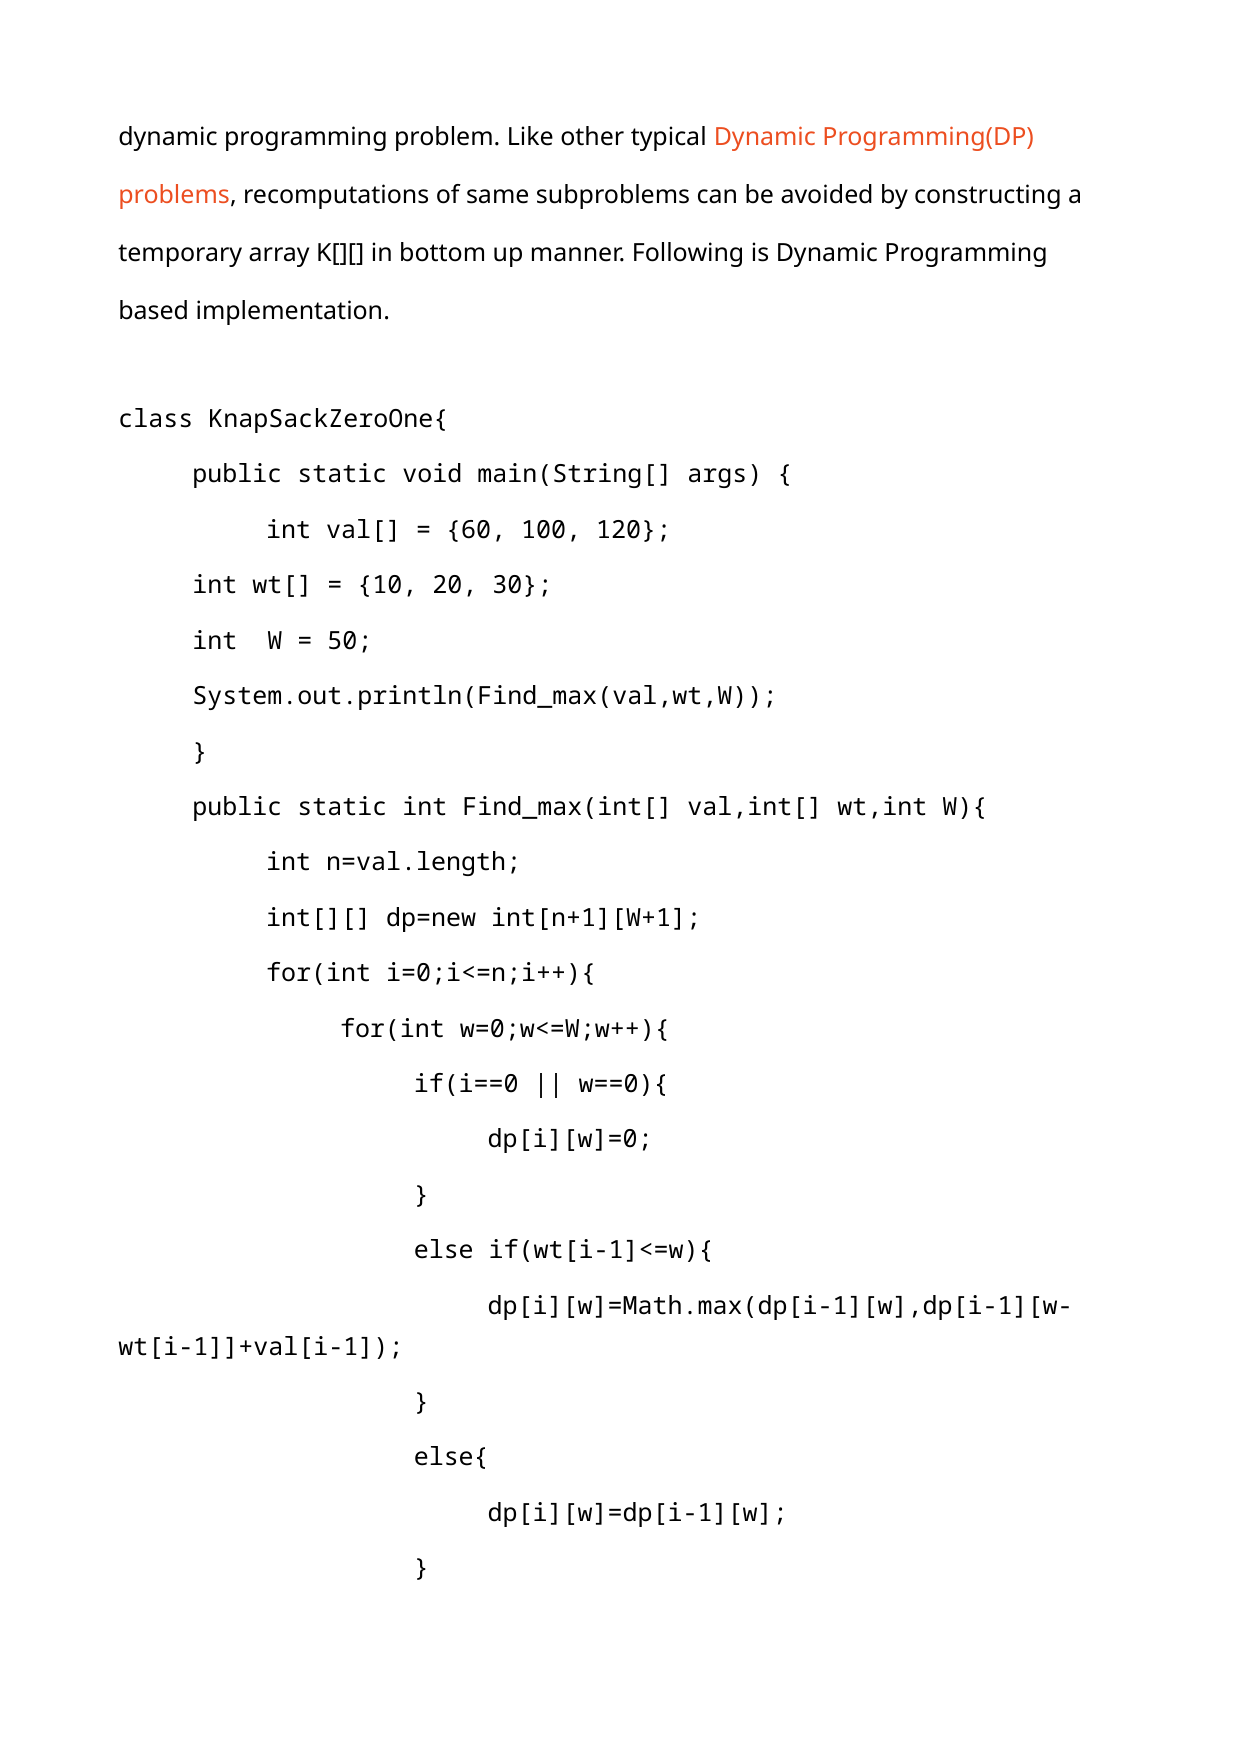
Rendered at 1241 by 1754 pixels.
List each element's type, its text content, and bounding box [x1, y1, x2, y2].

text class KnapSackZeroOne{ [118, 401, 1122, 435]
text int[][] dp=new int[n+1][W+1]; [118, 899, 1122, 933]
text if(i==0 || w==0){ [118, 1066, 1122, 1100]
text for(int i=0;i<=n;i++){ [118, 955, 1122, 989]
text dp[i][w]=dp[i-1][w]; [118, 1494, 1122, 1528]
text int W = 50; [118, 622, 1122, 656]
text else if(wt[i-1]<=w){ [118, 1232, 1122, 1266]
text dp[i][w]=0; [118, 1121, 1122, 1155]
text int n=val.length; [118, 844, 1122, 878]
text System.out.println(Find_max(val,wt,W)); [118, 678, 1122, 712]
text } [118, 1550, 1122, 1584]
text int wt[] = {10, 20, 30}; [118, 567, 1122, 601]
text } [118, 1384, 1122, 1418]
text public static int Find_max(int[] val,int[] wt,int W){ [118, 789, 1122, 823]
text else{ [118, 1439, 1122, 1473]
text for(int w=0;w<=W;w++){ [118, 1010, 1122, 1044]
text } [118, 733, 1122, 767]
text } [118, 1177, 1122, 1211]
text dynamic programming problem. Like other typical Dynamic Programming(DP) problems, recomputations of same subproblems can be avoided by constructing a temporary array K[][] in bottom up manner. Following is Dynamic Programming based implementation. [118, 118, 1122, 327]
text dp[i][w]=Math.max(dp[i-1][w],dp[i-1][w-wt[i-1]]+val[i-1]); [118, 1287, 1122, 1362]
text public static void main(String[] args) { [118, 456, 1122, 490]
text int val[] = {60, 100, 120}; [118, 512, 1122, 546]
